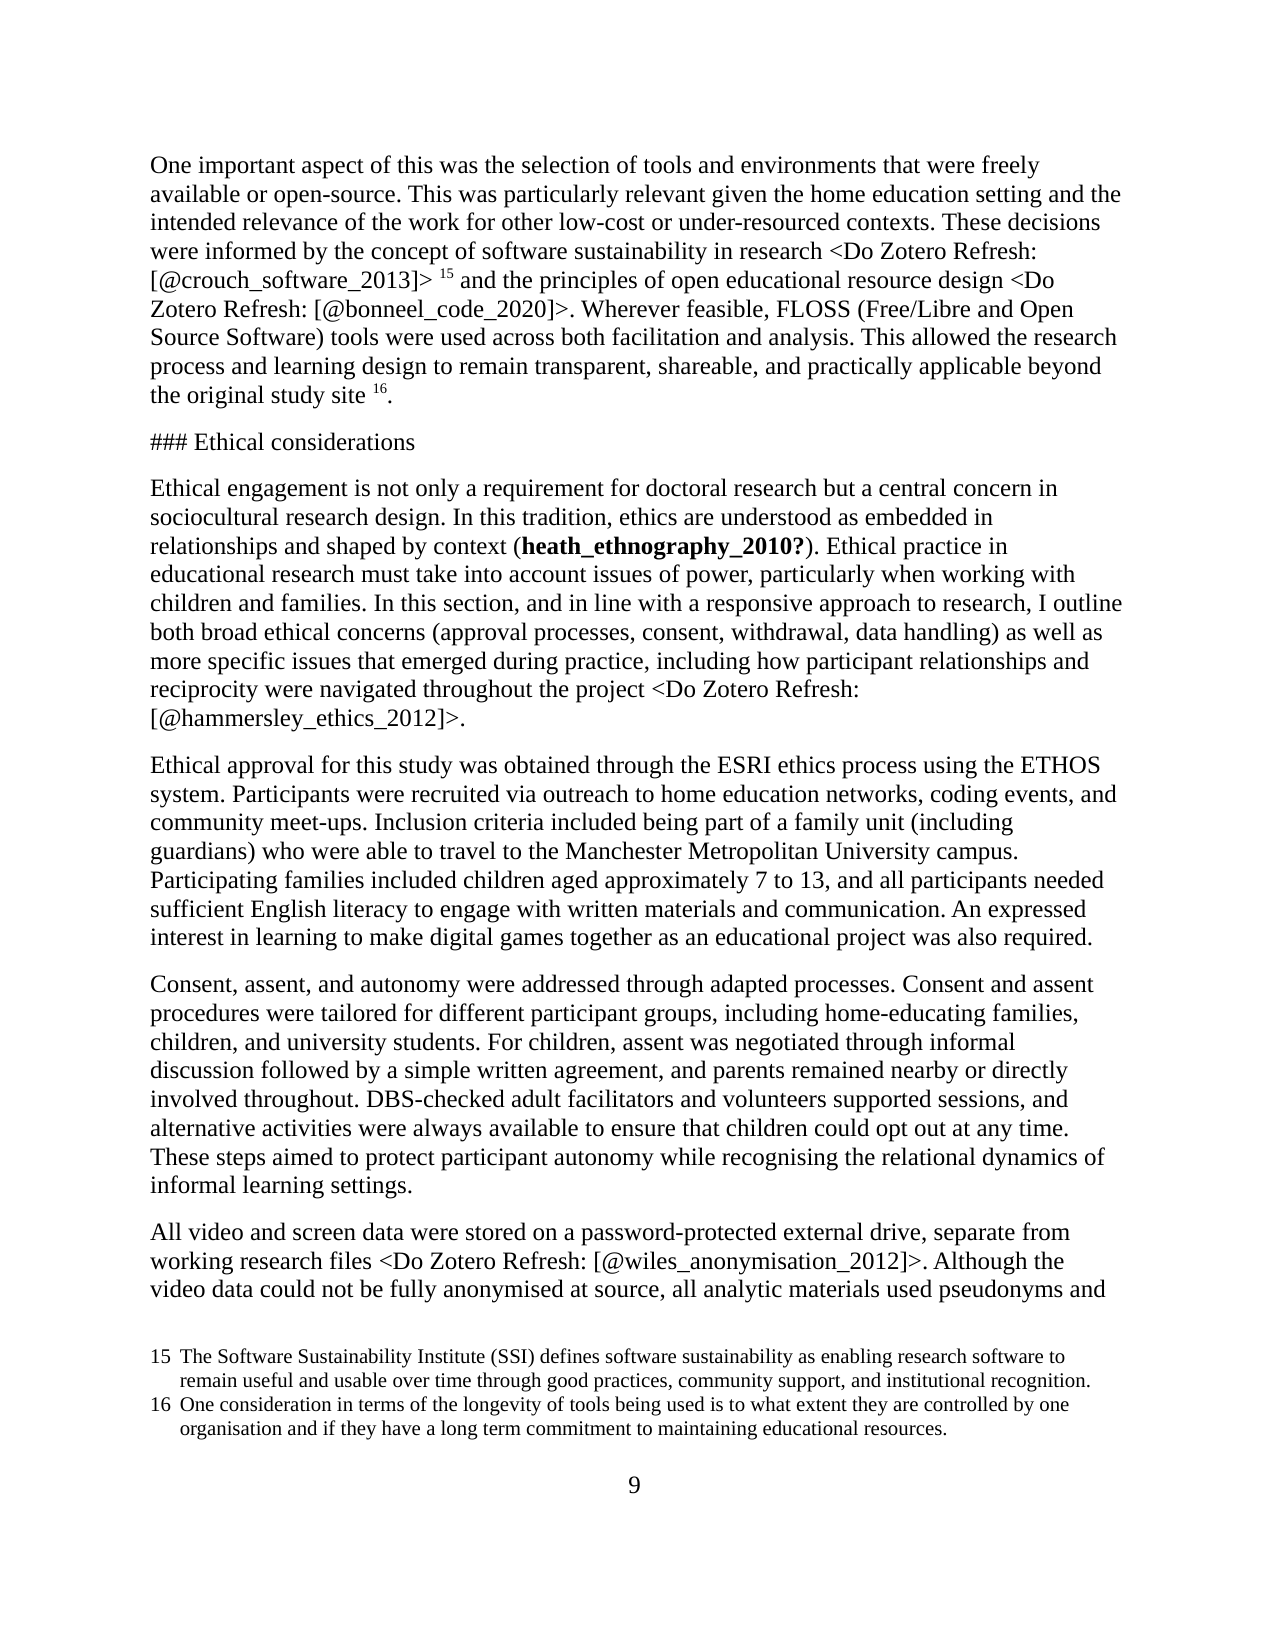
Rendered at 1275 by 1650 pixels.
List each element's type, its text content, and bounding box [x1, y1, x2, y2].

text The Software Sustainability Institute (SSI) defines software sustainability as enabling research software to remain useful and usable over time through good practices, community support, and institutional recognition. [150, 1344, 1125, 1392]
text ### Ethical considerations [150, 427, 1125, 455]
text Consent, assent, and autonomy were addressed through adapted processes. Consent and assent procedures were tailored for different participant groups, including home-educating families, children, and university students. For children, assent was negotiated through informal discussion followed by a simple written agreement, and parents remained nearby or directly involved throughout. DBS-checked adult facilitators and volunteers supported sessions, and alternative activities were always available to ensure that children could opt out at any time. These steps aimed to protect participant autonomy while recognising the relational dynamics of informal learning settings. [150, 969, 1125, 1199]
text One consideration in terms of the longevity of tools being used is to what extent they are controlled by one organisation and if they have a long term commitment to maintaining educational resources. [150, 1392, 1125, 1440]
text One important aspect of this was the selection of tools and environments that were freely available or open-source. This was particularly relevant given the home education setting and the intended relevance of the work for other low-cost or under-resourced contexts. These decisions were informed by the concept of software sustainability in research <Do Zotero Refresh: [@crouch_software_2013]> and the principles of open educational resource design <Do Zotero Refresh: [@bonneel_code_2020]>. Wherever feasible, FLOSS (Free/Libre and Open Source Software) tools were used across both facilitation and analysis. This allowed the research process and learning design to remain transparent, shareable, and practically applicable beyond the original study site . [150, 150, 1125, 409]
text Ethical engagement is not only a requirement for doctoral research but a central concern in sociocultural research design. In this tradition, ethics are understood as embedded in relationships and shaped by context (heath_ethnography_2010?). Ethical practice in educational research must take into account issues of power, particularly when working with children and families. In this section, and in line with a responsive approach to research, I outline both broad ethical concerns (approval processes, consent, withdrawal, data handling) as well as more specific issues that emerged during practice, including how participant relationships and reciprocity were navigated throughout the project <Do Zotero Refresh: [@hammersley_ethics_2012]>. [150, 473, 1125, 732]
text All video and screen data were stored on a password-protected external drive, separate from working research files <Do Zotero Refresh: [@wiles_anonymisation_2012]>. Although the video data could not be fully anonymised at source, all analytic materials used pseudonyms and [150, 1217, 1125, 1303]
text Ethical approval for this study was obtained through the ESRI ethics process using the ETHOS system. Participants were recruited via outreach to home education networks, coding events, and community meet-ups. Inclusion criteria included being part of a family unit (including guardians) who were able to travel to the Manchester Metropolitan University campus. Participating families included children aged approximately 7 to 13, and all participants needed sufficient English literacy to engage with written materials and communication. An expressed interest in learning to make digital games together as an educational project was also required. [150, 750, 1125, 951]
